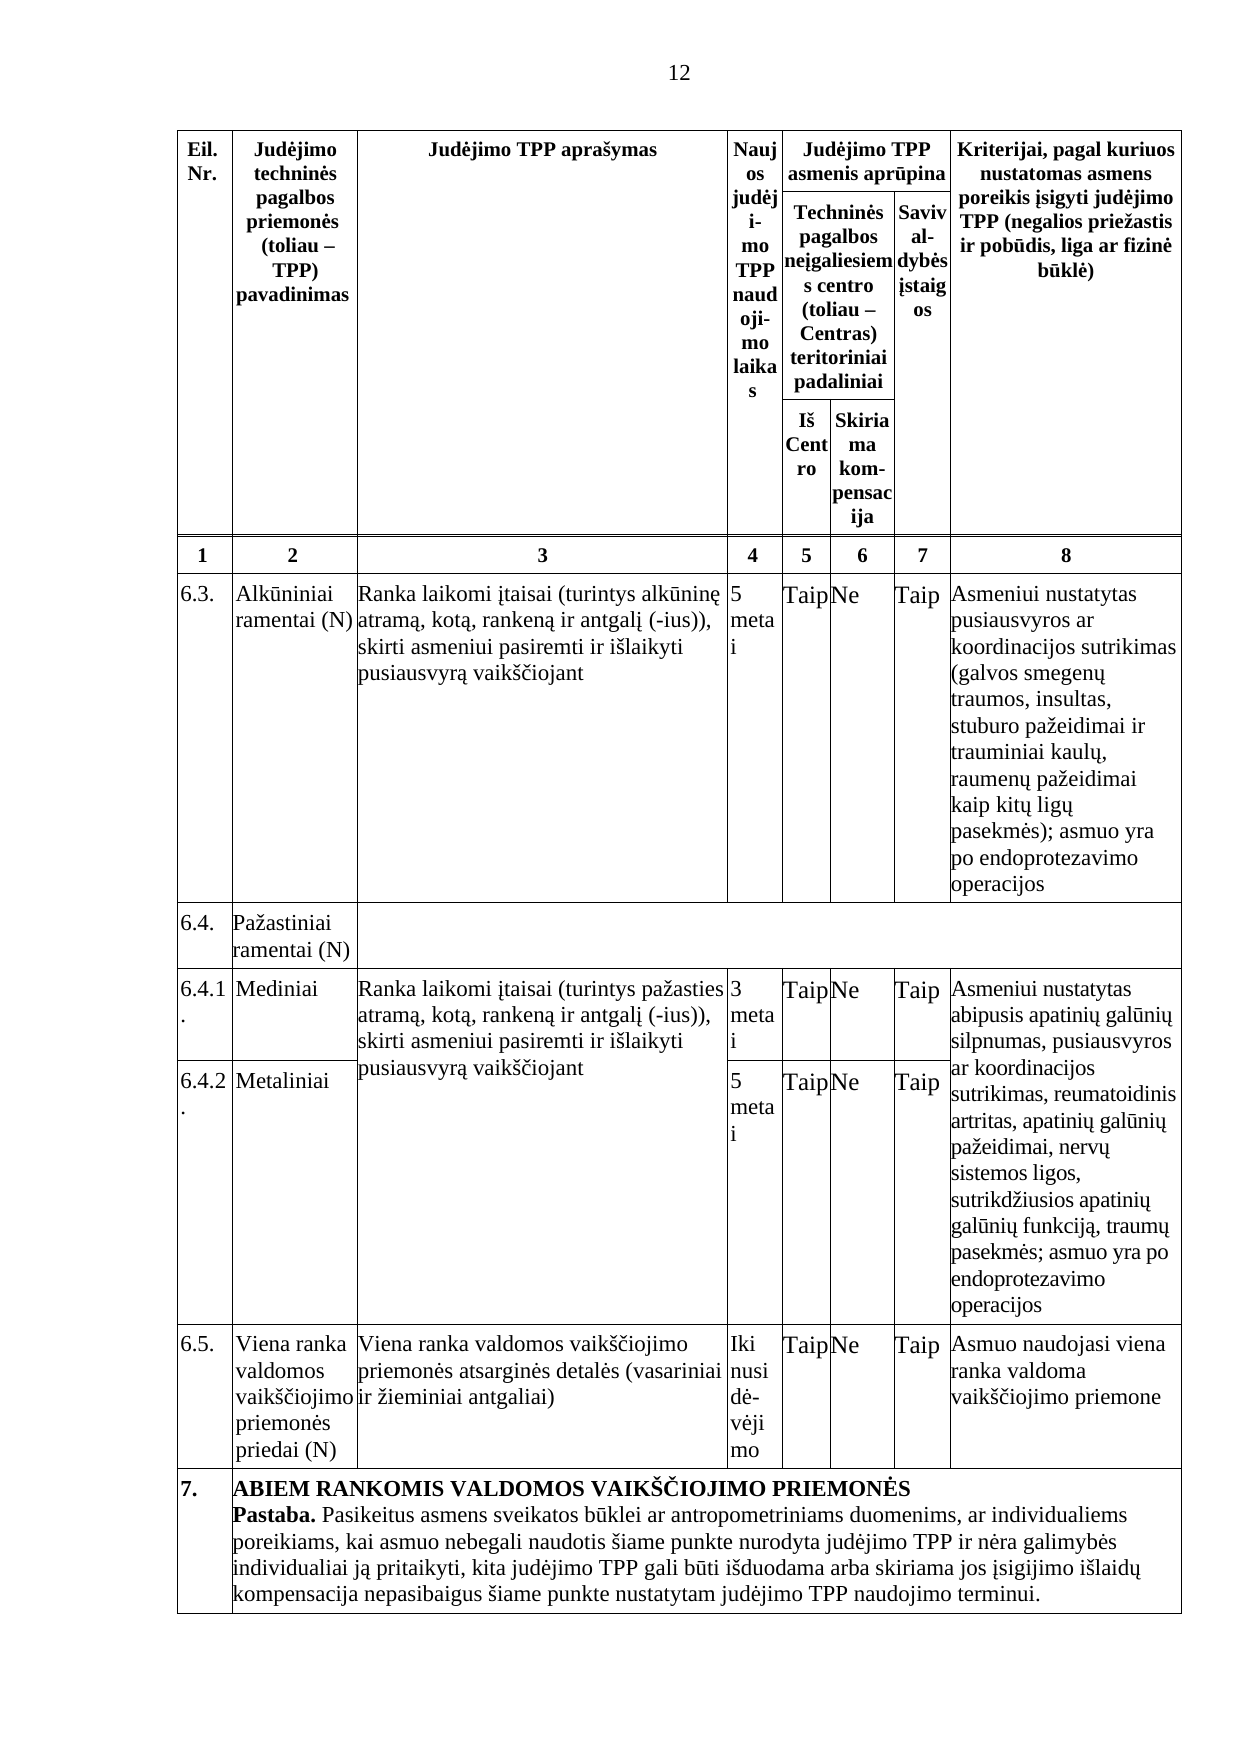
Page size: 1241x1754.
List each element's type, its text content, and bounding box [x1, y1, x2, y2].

table_cell Taip [895, 969, 950, 1060]
table_cell Asmuo naudojasi viena ranka valdoma vaikščiojimo priemone [951, 1325, 1181, 1468]
table_cell 4 [728, 537, 782, 573]
table_cell Techninės pagalbos neįgaliesiems centro (toliau – Centras) teritoriniai padaliniai [783, 192, 894, 399]
table_cell [358, 903, 1181, 968]
table_cell 5 metai [728, 1061, 782, 1323]
table_cell Taip [783, 574, 830, 902]
table_cell Skiriama kom-pensacija [831, 400, 894, 534]
table_cell ABIEM RANKOMIS VALDOMOS VAIKŠČIOJIMO PRIEMONĖS Pastaba. Pasikeitus asmens sveikatos būklei ar antropometriniams duomenims, ar individualiems poreikiams, kai asmuo nebegali naudotis šiame punkte nurodyta judėjimo TPP ir nėra galimybės individualiai ją pritaikyti, kita judėjimo TPP gali būti išduodama arba skiriama jos įsigijimo išlaidų kompensacija nepasibaigus šiame punkte nustatytam judėjimo TPP naudojimo terminui. [233, 1469, 1181, 1613]
table_cell Savival-dybės įstaigos [895, 192, 950, 534]
table_cell Ne [831, 1325, 894, 1468]
table_header Judėjimo TPP asmenis aprūpina [783, 131, 950, 191]
table_cell Taip [895, 1061, 950, 1323]
table_cell 3 metai [728, 969, 782, 1060]
table_cell 5 metai [728, 574, 782, 902]
table_cell 6.5. [178, 1325, 232, 1468]
table_cell 6.4.1. [178, 969, 232, 1060]
table_header Judėjimo techninės pagalbos priemonės (toliau – TPP) pavadinimas [233, 131, 357, 534]
table_cell Taip [783, 1061, 830, 1323]
table_cell Taip [783, 969, 830, 1060]
table_cell 1 [178, 537, 232, 573]
table_cell Viena ranka valdomos vaikščiojimo priemonės priedai (N) [233, 1325, 357, 1468]
table_cell 8 [951, 537, 1181, 573]
table_cell 7. [178, 1469, 232, 1613]
table_cell Iki nusidė-vėjimo [728, 1325, 782, 1468]
table_cell Taip [895, 574, 950, 902]
table_cell Mediniai [233, 969, 357, 1060]
table_cell Alkūniniai ramentai (N) [233, 574, 357, 902]
table_cell Ne [831, 574, 894, 902]
table_cell Taip [783, 1325, 830, 1468]
table_cell Ranka laikomi įtaisai (turintys alkūninę atramą, kotą, rankeną ir antgalį (-ius)), skirti asmeniui pasiremti ir išlaikyti pusiausvyrą vaikščiojant [358, 574, 727, 902]
table_cell 7 [895, 537, 950, 573]
table_cell 6.4. [178, 903, 232, 968]
table_header Eil. Nr. [178, 131, 232, 534]
table_cell 5 [783, 537, 830, 573]
table_header Judėjimo TPP aprašymas [358, 131, 727, 534]
table_cell Asmeniui nustatytas abipusis apatinių galūnių silpnumas, pusiausvyros ar koordinacijos sutrikimas, reumatoidinis artritas, apatinių galūnių pažeidimai, nervų sistemos ligos, sutrikdžiusios apatinių galūnių funkciją, traumų pasekmės; asmuo yra po endoprotezavimo operacijos [951, 969, 1181, 1323]
table_cell 2 [233, 537, 357, 573]
table_cell Ranka laikomi įtaisai (turintys pažasties atramą, kotą, rankeną ir antgalį (-ius)), skirti asmeniui pasiremti ir išlaikyti pusiausvyrą vaikščiojant [358, 969, 727, 1323]
table_header Naujos judėji- mo TPP naudoji-mo laikas [728, 131, 782, 534]
table_cell Taip [895, 1325, 950, 1468]
table_cell 6.4.2. [178, 1061, 232, 1323]
table_cell Pažastiniai ramentai (N) [233, 903, 357, 968]
table_cell Ne [831, 1061, 894, 1323]
table_cell Ne [831, 969, 894, 1060]
table_header Kriterijai, pagal kuriuos nustatomas asmens poreikis įsigyti judėjimo TPP (negalios priežastis ir pobūdis, liga ar fizinė būklė) [951, 131, 1181, 534]
table_cell 6 [831, 537, 894, 573]
table_cell Metaliniai [233, 1061, 357, 1323]
table_cell Viena ranka valdomos vaikščiojimo priemonės atsarginės detalės (vasariniai ir žieminiai antgaliai) [358, 1325, 727, 1468]
table_cell 3 [358, 537, 727, 573]
table_cell Iš Centro [783, 400, 830, 534]
table_cell Asmeniui nustatytas pusiausvyros ar koordinacijos sutrikimas (galvos smegenų traumos, insultas, stuburo pažeidimai ir trauminiai kaulų, raumenų pažeidimai kaip kitų ligų pasekmės); asmuo yra po endoprotezavimo operacijos [951, 574, 1181, 902]
table_cell 6.3. [178, 574, 232, 902]
